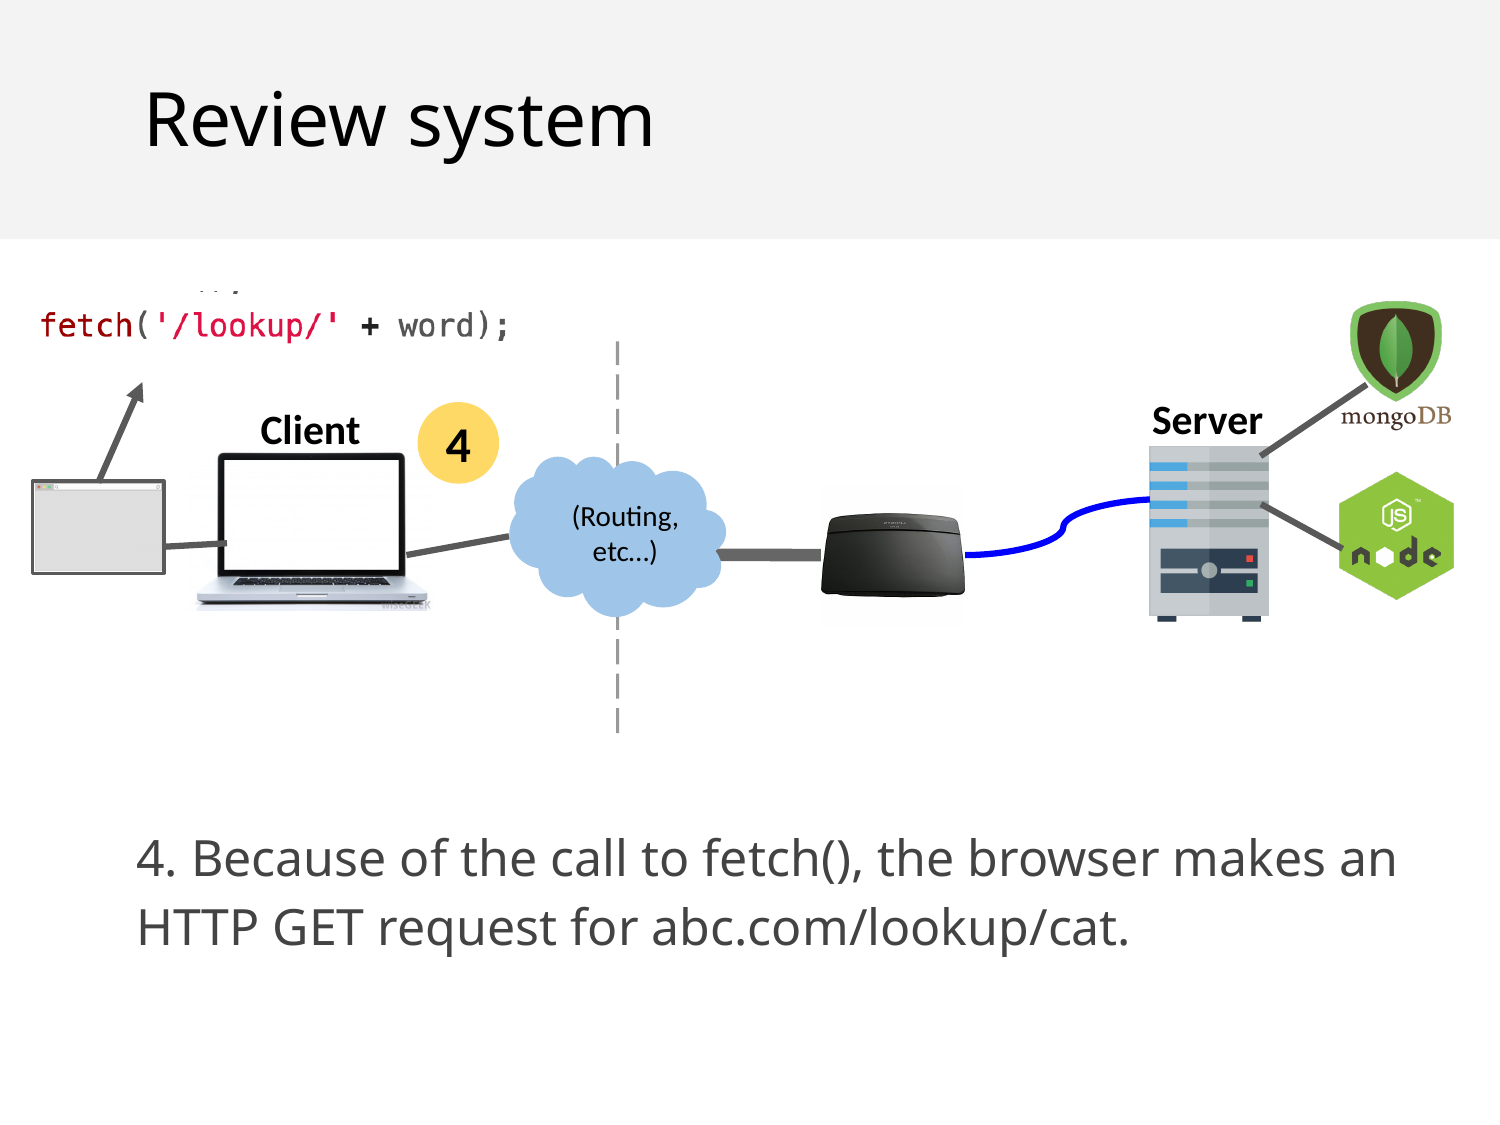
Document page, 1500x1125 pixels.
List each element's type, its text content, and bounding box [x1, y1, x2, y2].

text_box Client [188, 371, 434, 449]
picture [34, 291, 526, 348]
picture [1330, 470, 1462, 602]
picture [187, 449, 433, 611]
picture [821, 483, 965, 627]
title Review system [128, 56, 1372, 183]
text_box 4 [417, 402, 500, 484]
picture [1114, 475, 1302, 630]
list 4. Because of the call to fetch(), the browser makes an HTTP GET request for abc.com/lookup/cat. [121, 802, 1442, 945]
picture [1324, 282, 1468, 450]
text_box (Routing, etc…) [509, 456, 727, 618]
text_box Server [1085, 361, 1331, 475]
picture [34, 482, 163, 572]
